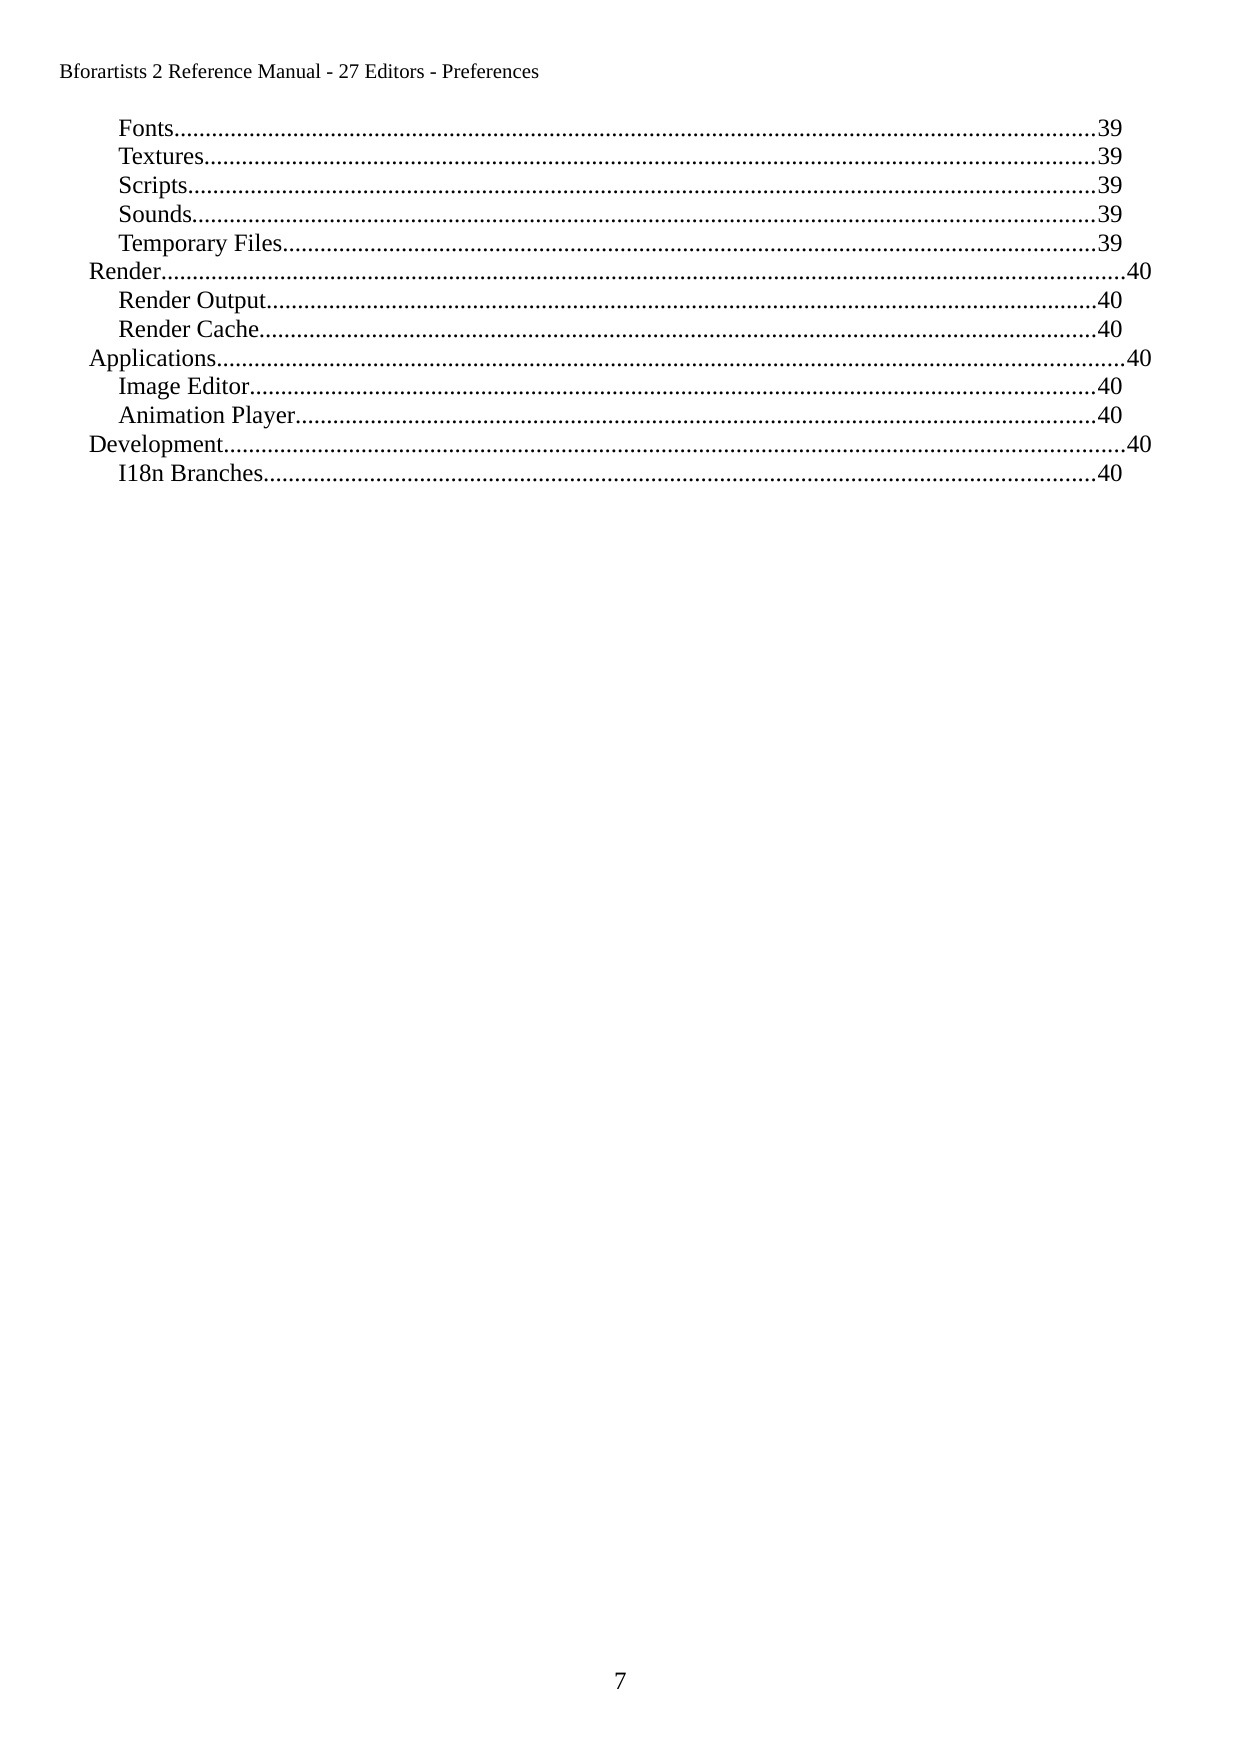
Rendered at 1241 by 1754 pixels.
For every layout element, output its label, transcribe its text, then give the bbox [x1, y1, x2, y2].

text Development 40 [88, 429, 1181, 458]
text Scripts 39 [118, 170, 1181, 199]
text Render Output 40 [118, 285, 1181, 314]
text I18n Branches 40 [118, 458, 1181, 486]
text Applications 40 [88, 343, 1181, 371]
text Animation Player 40 [118, 400, 1181, 429]
text Image Editor 40 [118, 371, 1181, 400]
text Render Cache 40 [118, 314, 1181, 343]
text Textures 39 [118, 141, 1181, 170]
text Sounds 39 [118, 199, 1181, 228]
text Render 40 [88, 256, 1181, 285]
text Temporary Files 39 [118, 228, 1181, 256]
text Fonts 39 [118, 113, 1181, 141]
